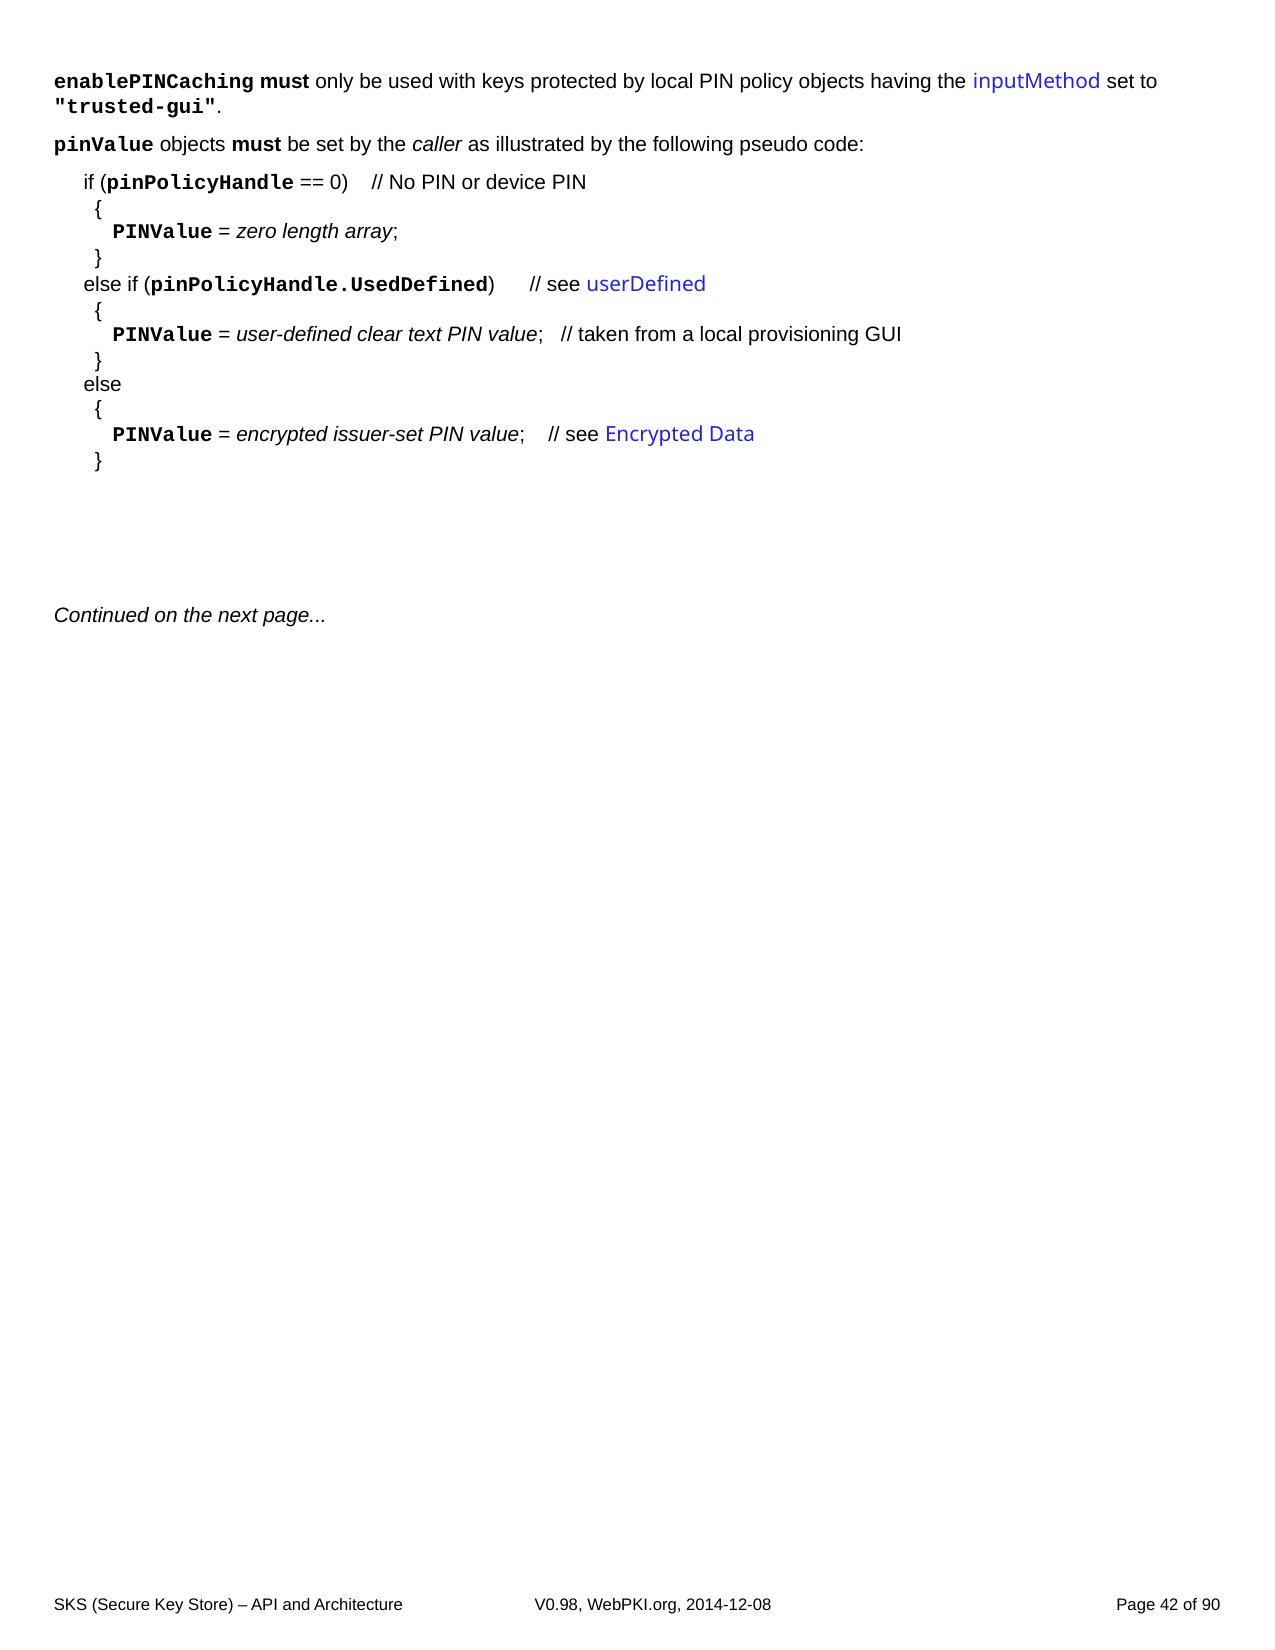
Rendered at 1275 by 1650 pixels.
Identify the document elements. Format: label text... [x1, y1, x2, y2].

text } [83, 347, 1221, 371]
text PINValue = user-defined clear text PIN value; // taken from a local provisioning GUI [83, 322, 1221, 347]
text Continued on the next page... [54, 579, 1221, 627]
text else if (pinPolicyHandle.UsedDefined) // see userDefined [83, 269, 1221, 298]
text { [83, 395, 1221, 419]
text if (pinPolicyHandle == 0) // No PIN or device PIN [83, 169, 1221, 195]
text { [83, 195, 1221, 219]
text } [83, 245, 1221, 269]
text pinValue objects must be set by the caller as illustrated by the following pseudo code: [54, 132, 1221, 158]
text PINValue = encrypted issuer-set PIN value; // see Encrypted Data [83, 419, 1221, 448]
text { [83, 298, 1221, 322]
text } [83, 448, 1221, 472]
text else [83, 371, 1221, 395]
text PINValue = zero length array; [83, 219, 1221, 245]
text enablePINCaching must only be used with keys protected by local PIN policy objects having the inputMethod set to "trusted-gui". [54, 66, 1221, 120]
